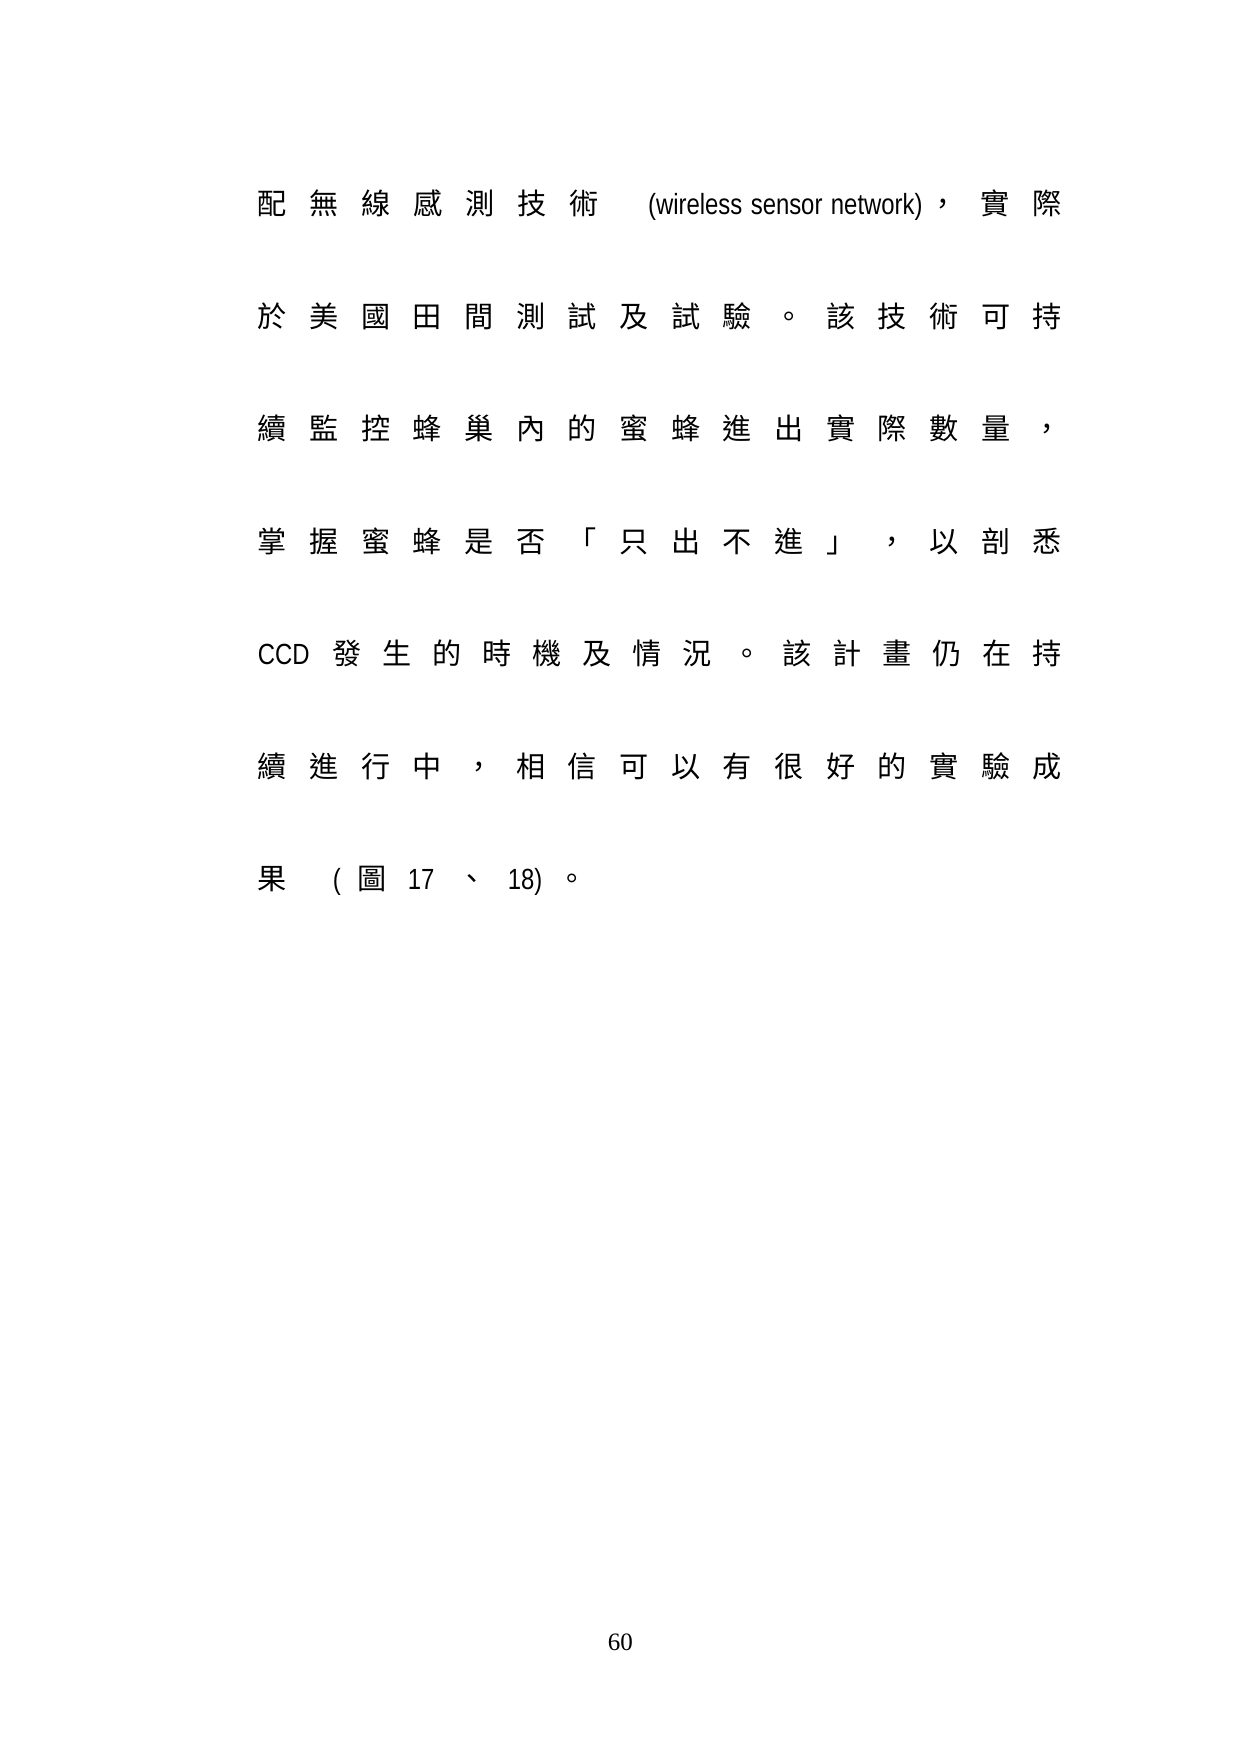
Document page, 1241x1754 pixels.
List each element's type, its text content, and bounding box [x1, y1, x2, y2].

text 配無線感測技術 (wireless sensor network)，實際於美國田間測試及試驗。該技術可持續監控蜂巢內的蜜蜂進出實際數量，掌握蜜蜂是否「只出不進」，以剖悉 CCD 發生的時機及情況。該計畫仍在持續進行中，相信可以有很好的實驗成果 (圖17、18)。 [258, 164, 1083, 914]
